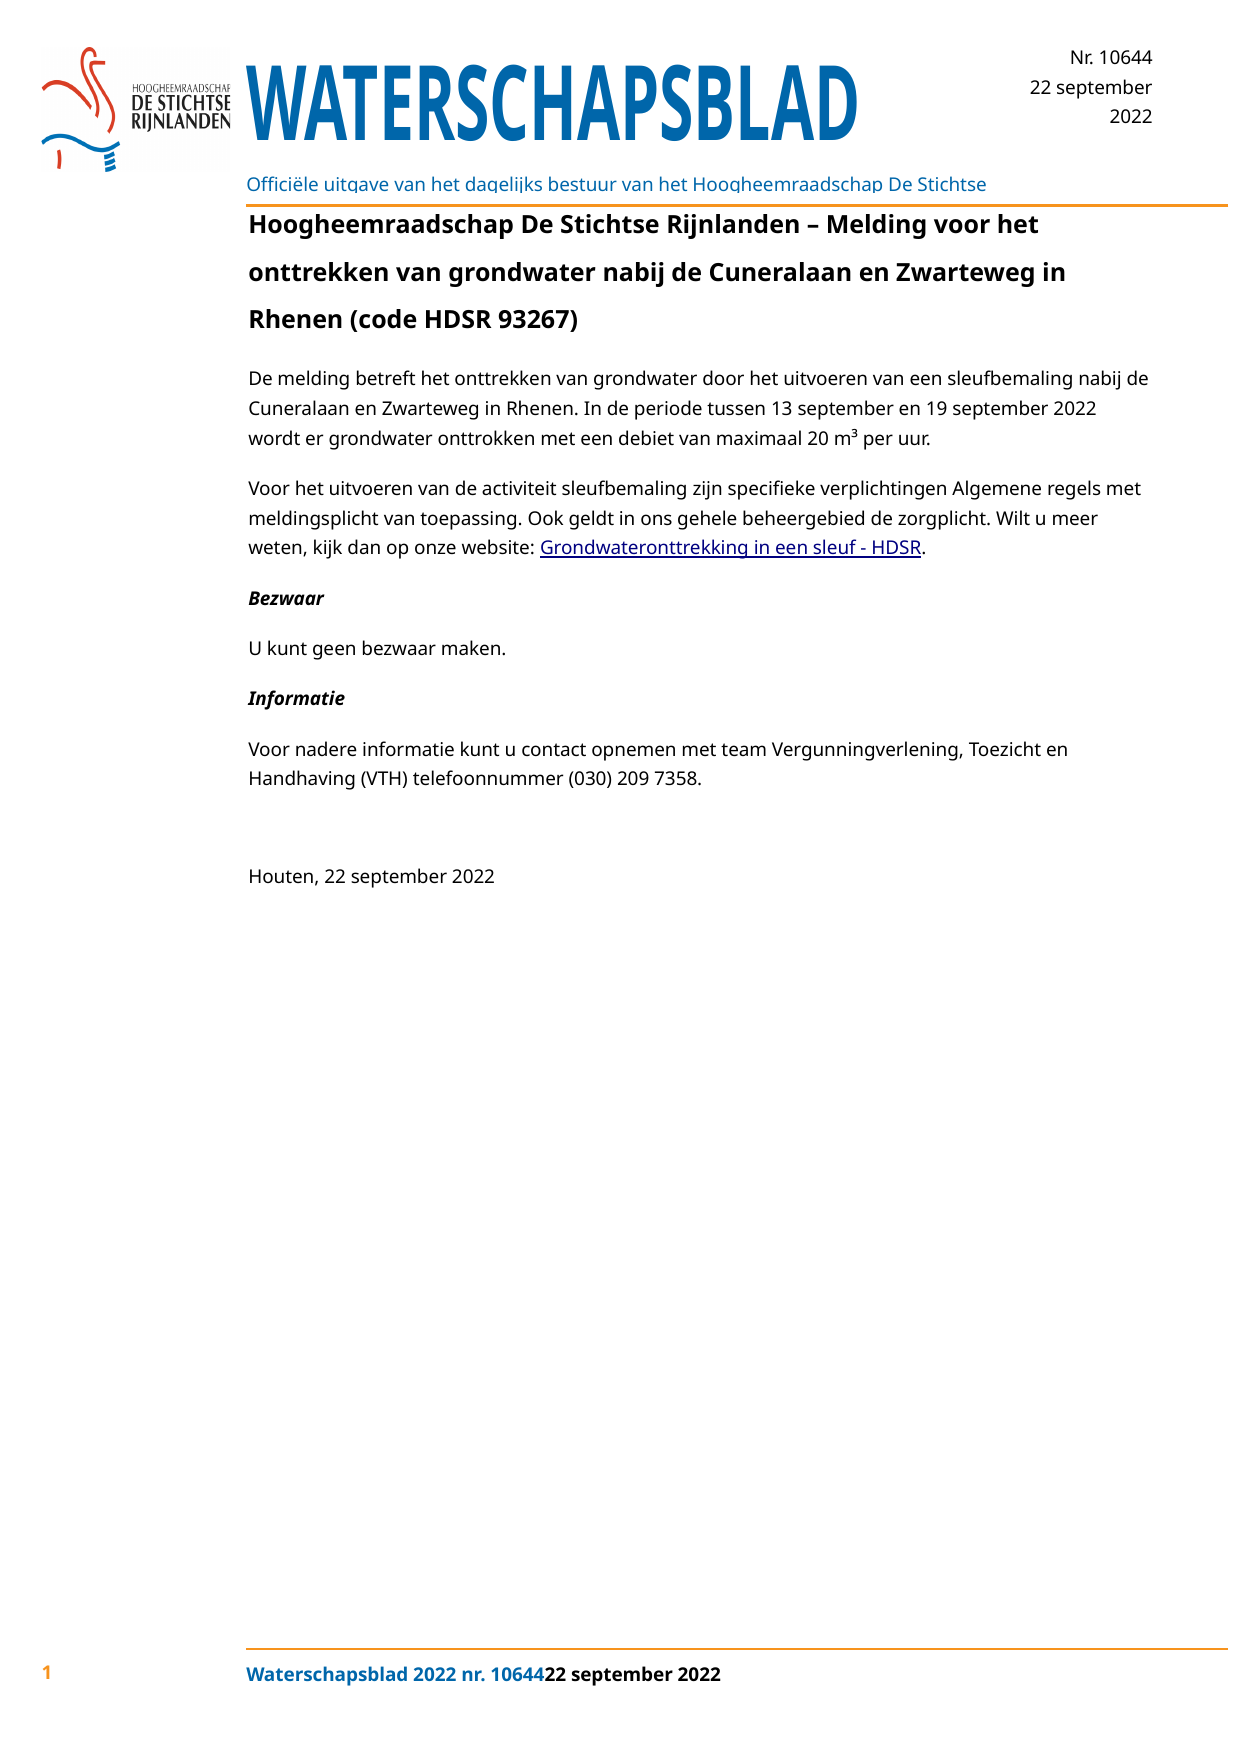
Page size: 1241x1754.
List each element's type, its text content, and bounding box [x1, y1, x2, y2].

text Hoogheemraadschap De Stichtse Rijnlanden – Melding voor het onttrekken van grondwater nabij de Cuneralaan en Zwarteweg in Rhenen (code HDSR 93267) [248, 207, 1152, 336]
text Voor nadere informatie kunt u contact opnemen met team Vergunningverlening, Toezicht en Handhaving (VTH) telefoonnummer (030) 209 7358. [248, 736, 1152, 791]
text Bezwaar [248, 585, 1152, 610]
text Voor het uitvoeren van de activiteit sleufbemaling zijn specifieke verplichtingen Algemene regels met meldingsplicht van toepassing. Ook geldt in ons gehele beheergebied de zorgplicht. Wilt u meer weten, kijk dan op onze website: Grondwateronttrekking in een sleuf - HDSR. [248, 475, 1152, 560]
text U kunt geen bezwaar maken. [248, 635, 1152, 661]
text De melding betreft het onttrekken van grondwater door het uitvoeren van een sleufbemaling nabij de Cuneralaan en Zwarteweg in Rhenen. In de periode tussen 13 september en 19 september 2022 wordt er grondwater onttrokken met een debiet van maximaal 20 m³ per uur. [248, 366, 1152, 450]
text Houten, 22 september 2022 [248, 864, 1152, 889]
text Informatie [248, 686, 1152, 711]
picture [41, 47, 231, 172]
